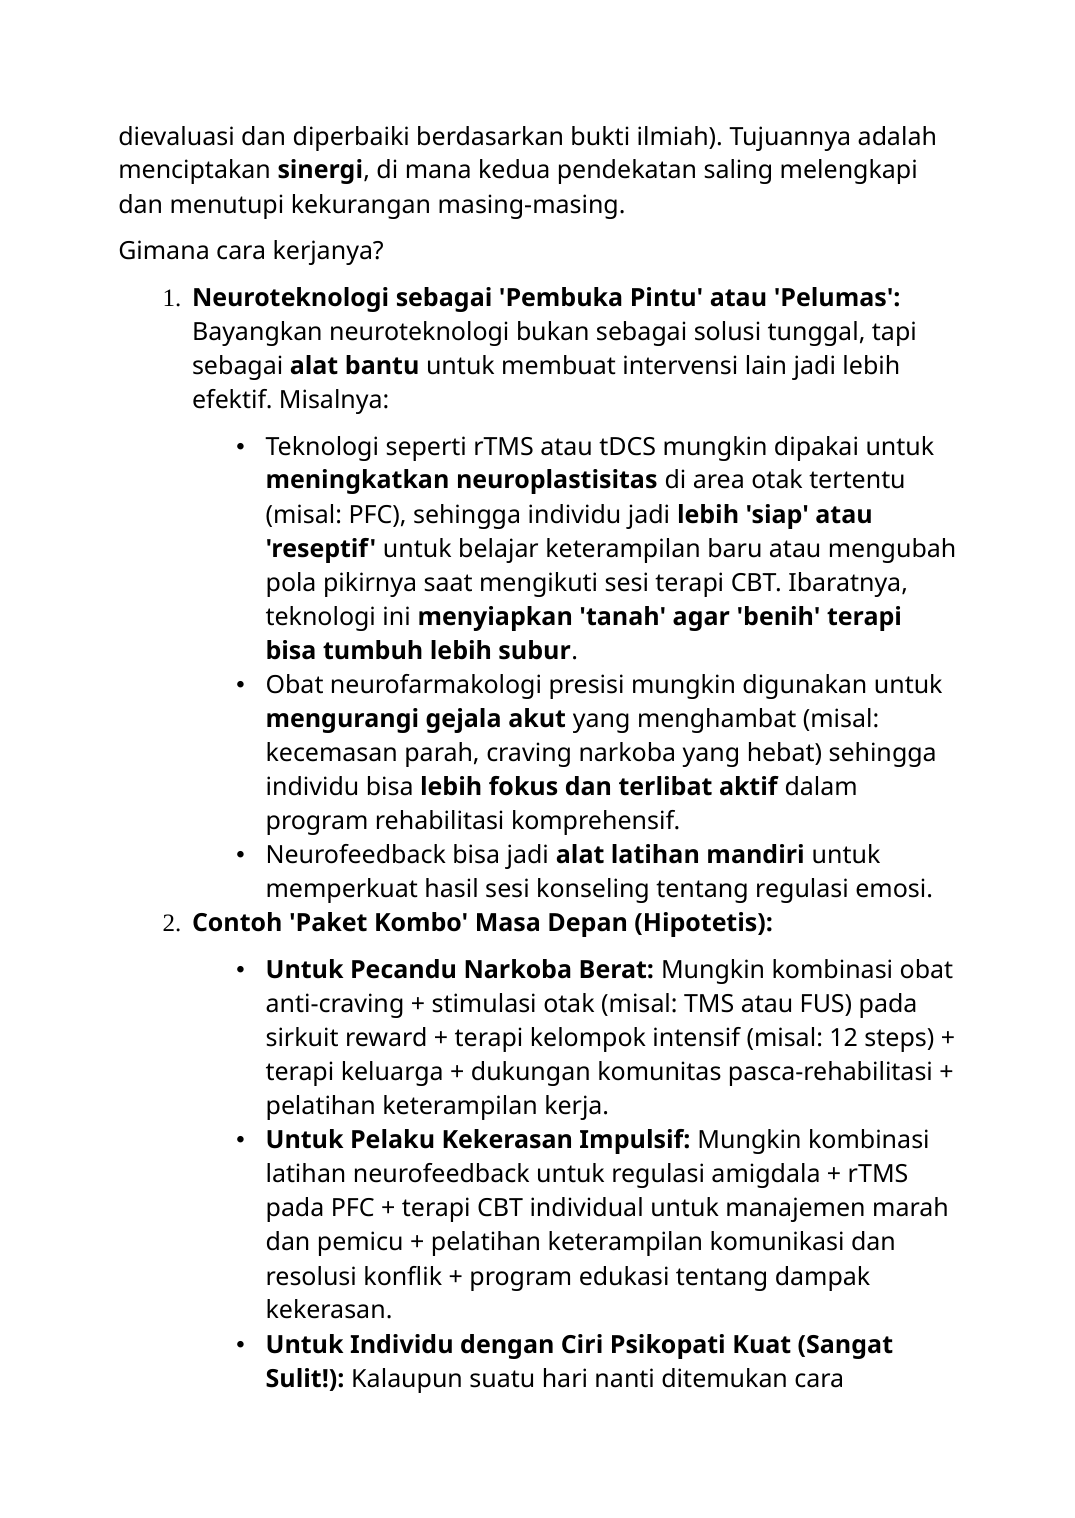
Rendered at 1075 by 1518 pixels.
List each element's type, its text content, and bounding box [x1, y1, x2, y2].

list Untuk Pecandu Narkoba Berat: Mungkin kombinasi obat anti-craving + stimulasi otak (misal: TMS atau FUS) pada sirkuit reward + terapi kelompok intensif (misal: 12 steps) + terapi keluarga + dukungan komunitas pasca-rehabilitasi + pelatihan keterampilan kerja. [236, 952, 957, 1122]
list Neurofeedback bisa jadi alat latihan mandiri untuk memperkuat hasil sesi konseling tentang regulasi emosi. [236, 837, 957, 905]
list Untuk Pelaku Kekerasan Impulsif: Mungkin kombinasi latihan neurofeedback untuk regulasi amigdala + rTMS pada PFC + terapi CBT individual untuk manajemen marah dan pemicu + pelatihan keterampilan komunikasi dan resolusi konflik + program edukasi tentang dampak kekerasan. [236, 1122, 957, 1326]
list Neuroteknologi sebagai 'Pembuka Pintu' atau 'Pelumas': Bayangkan neuroteknologi bukan sebagai solusi tunggal, tapi sebagai alat bantu untuk membuat intervensi lain jadi lebih efektif. Misalnya: [162, 279, 957, 416]
list Obat neurofarmakologi presisi mungkin digunakan untuk mengurangi gejala akut yang menghambat (misal: kecemasan parah, craving narkoba yang hebat) sehingga individu bisa lebih fokus dan terlibat aktif dalam program rehabilitasi komprehensif. [236, 667, 957, 837]
list Teknologi seperti rTMS atau tDCS mungkin dipakai untuk meningkatkan neuroplastisitas di area otak tertentu (misal: PFC), sehingga individu jadi lebih 'siap' atau 'reseptif' untuk belajar keterampilan baru atau mengubah pola pikirnya saat mengikuti sesi terapi CBT. Ibaratnya, teknologi ini menyiapkan 'tanah' agar 'benih' terapi bisa tumbuh lebih subur. [236, 428, 957, 667]
text Gimana cara kerjanya? [118, 233, 957, 267]
list Untuk Individu dengan Ciri Psikopati Kuat (Sangat Sulit!): Kalaupun suatu hari nanti ditemukan cara [236, 1326, 957, 1394]
list Contoh 'Paket Kombo' Masa Depan (Hipotetis): [162, 905, 957, 939]
text dievaluasi dan diperbaiki berdasarkan bukti ilmiah). Tujuannya adalah menciptakan sinergi, di mana kedua pendekatan saling melengkapi dan menutupi kekurangan masing-masing. [118, 118, 957, 220]
